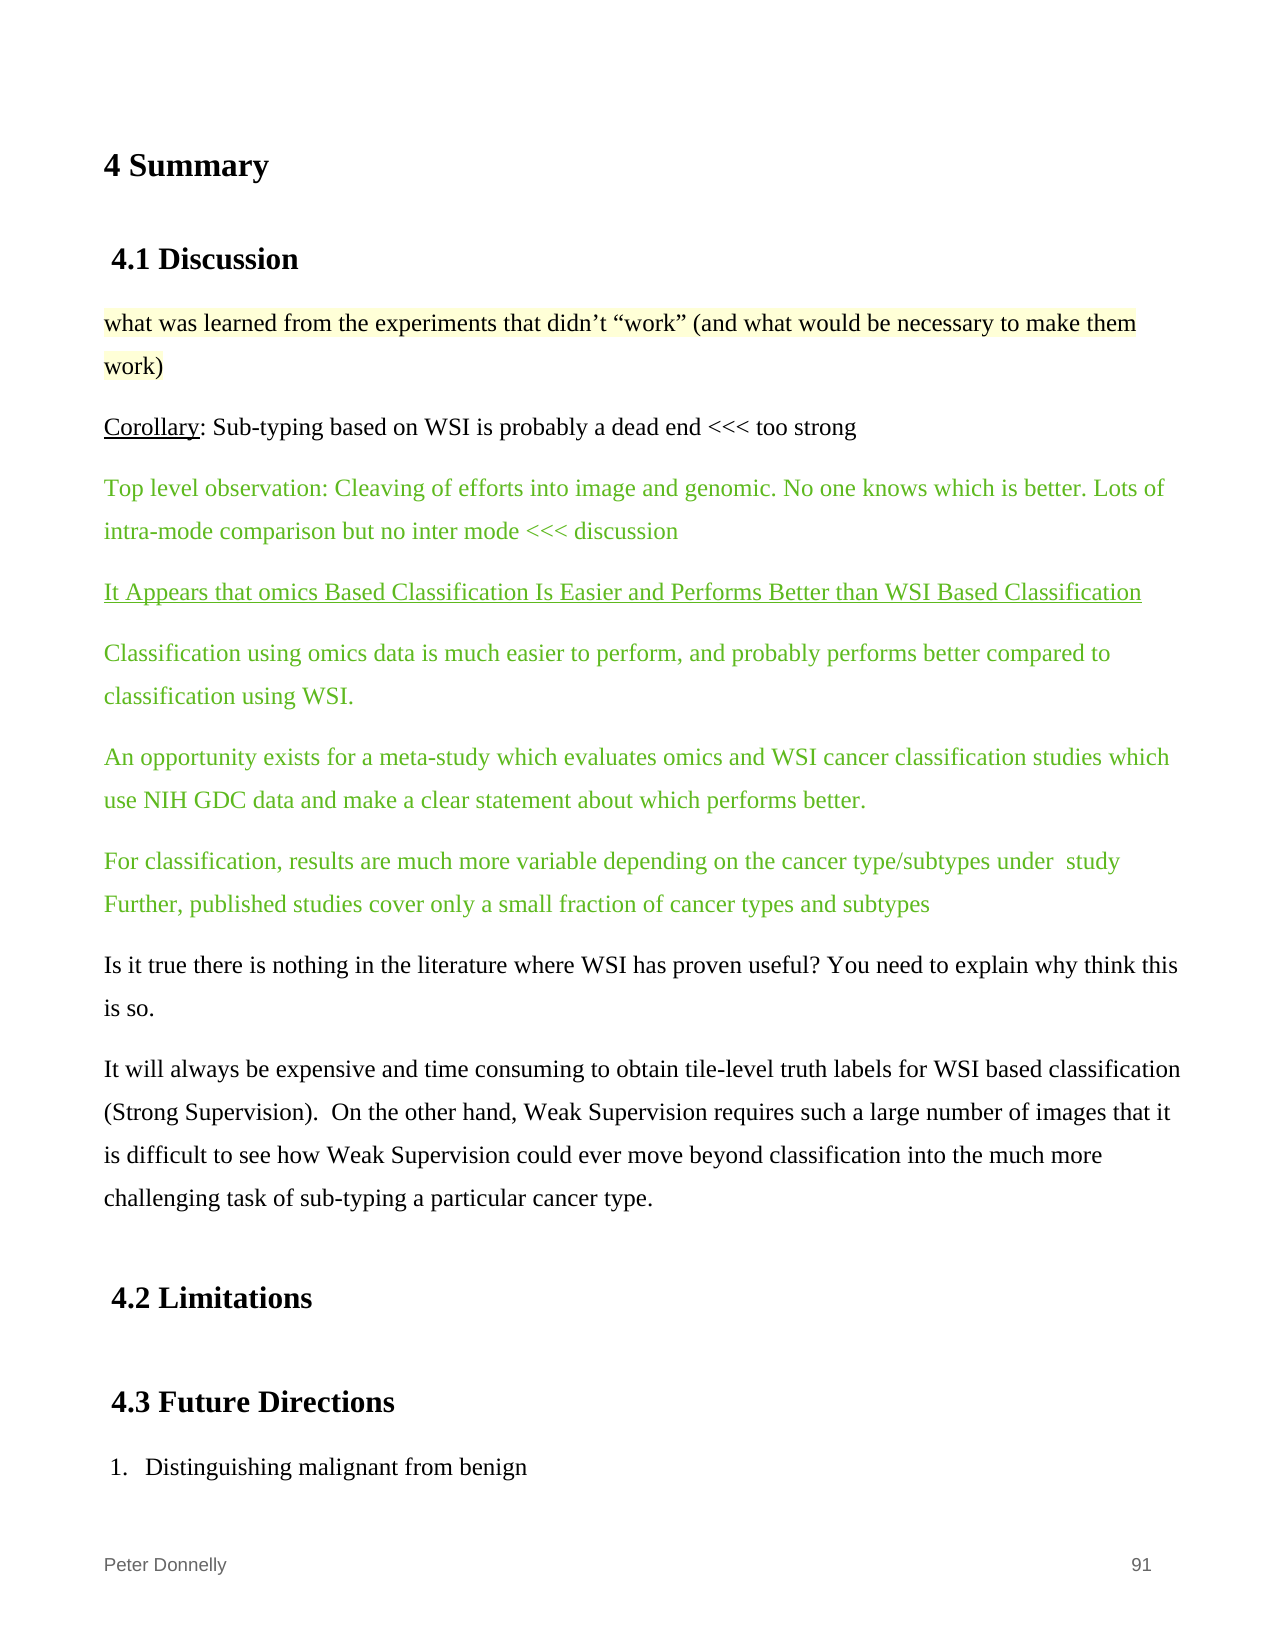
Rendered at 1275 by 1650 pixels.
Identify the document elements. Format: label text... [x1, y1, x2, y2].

text It Appears that omics Based Classification Is Easier and Performs Better than WSI Based Classification [103, 577, 1181, 606]
text what was learned from the experiments that didn’t “work” (and what would be necessary to make them work) [103, 308, 1181, 380]
text Is it true there is nothing in the literature where WSI has proven useful? You need to explain why think this is so. [103, 950, 1181, 1022]
text Top level observation: Cleaving of efforts into image and genomic. No one knows which is better. Lots of intra-mode comparison but no inter mode <<< discussion [103, 473, 1181, 545]
subtitle Future Directions [103, 1383, 1181, 1419]
text An opportunity exists for a meta-study which evaluates omics and WSI cancer classification studies which use NIH GDC data and make a clear statement about which performs better. [103, 742, 1181, 814]
subtitle Summary [103, 145, 1181, 183]
subtitle Limitations [103, 1279, 1181, 1315]
text For classification, results are much more variable depending on the cancer type/subtypes under study Further, published studies cover only a small fraction of cancer types and subtypes [103, 846, 1181, 918]
list Distinguishing malignant from benign [109, 1452, 1181, 1480]
subtitle Discussion [103, 240, 1181, 276]
text It will always be expensive and time consuming to obtain tile-level truth labels for WSI based classification (Strong Supervision). On the other hand, Weak Supervision requires such a large number of images that it is difficult to see how Weak Supervision could ever move beyond classification into the much more challenging task of sub-typing a particular cancer type. [103, 1054, 1181, 1212]
text Classification using omics data is much easier to perform, and probably performs better compared to classification using WSI. [103, 638, 1181, 710]
text Corollary: Sub-typing based on WSI is probably a dead end <<< too strong [103, 412, 1181, 441]
